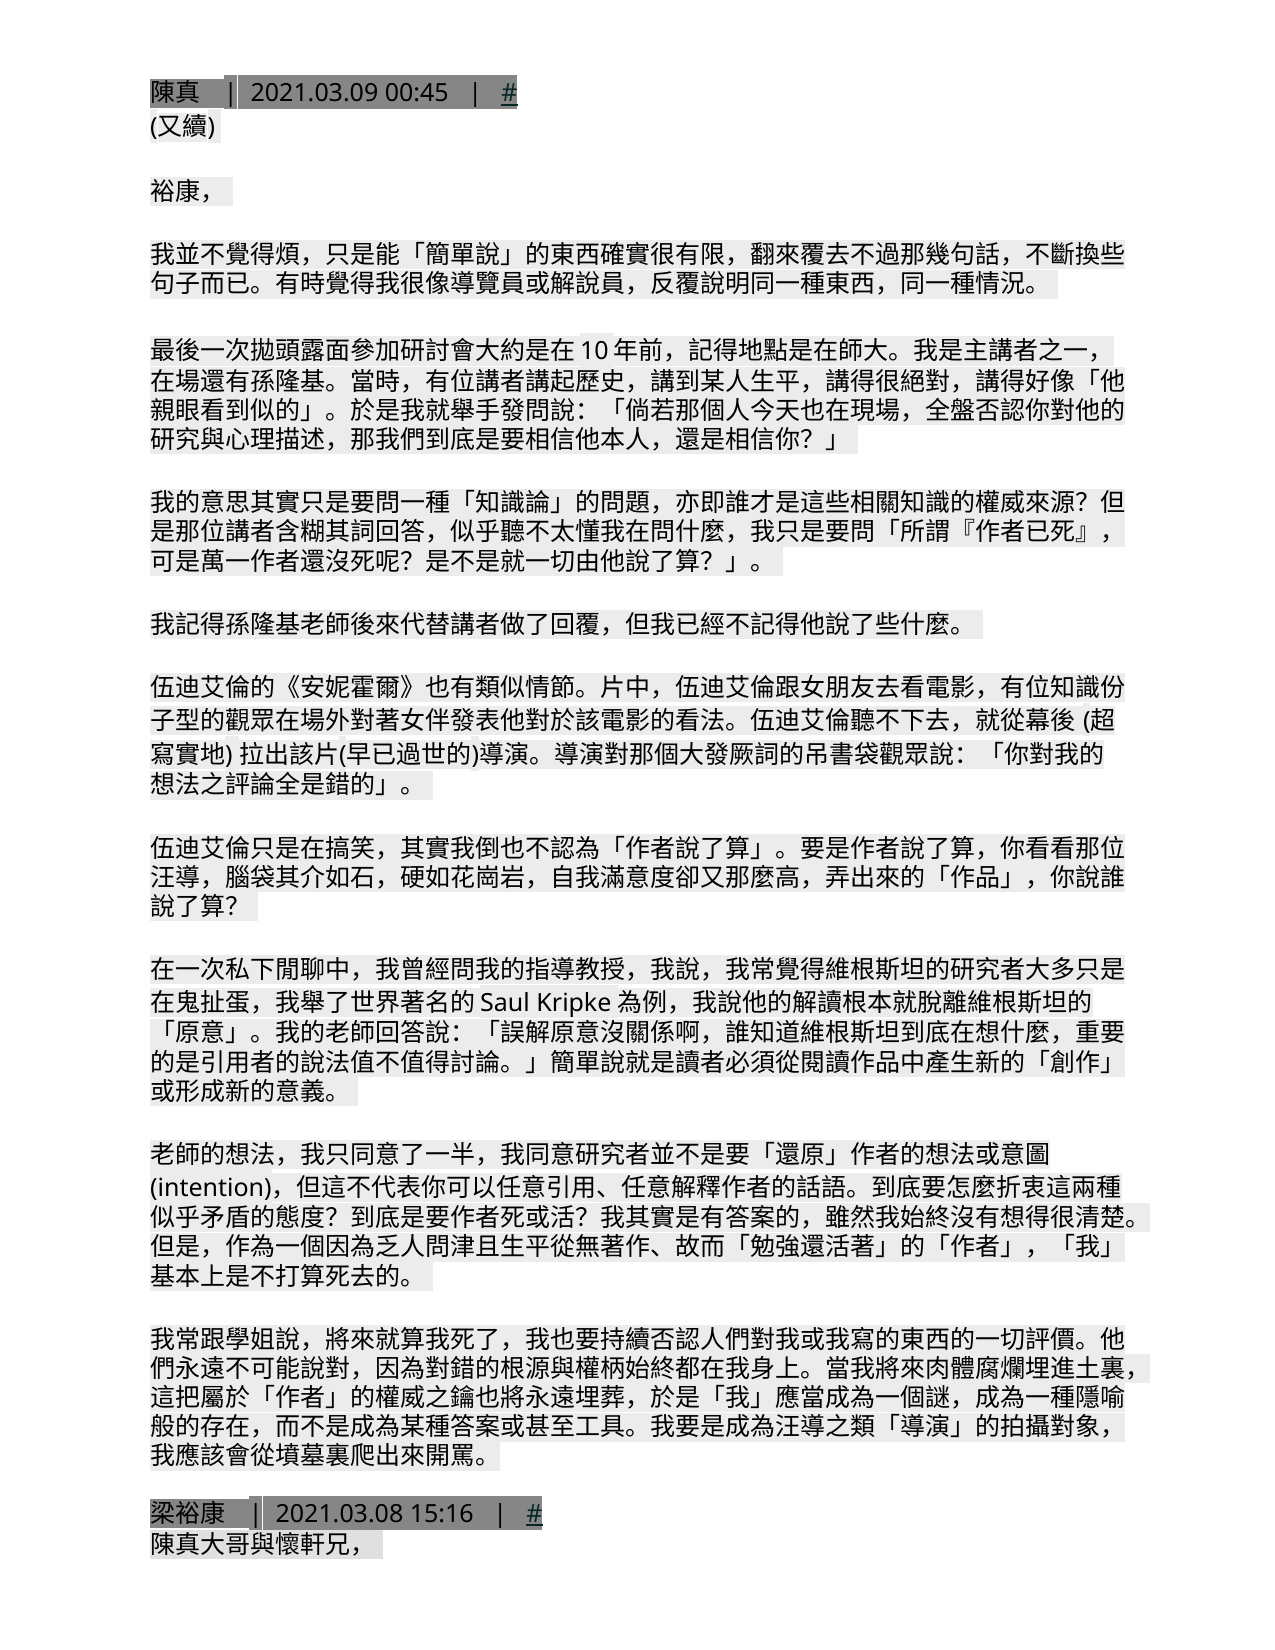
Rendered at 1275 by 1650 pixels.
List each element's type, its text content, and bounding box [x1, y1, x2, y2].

text 陳真大哥與懷軒兄， [150, 1530, 1125, 1559]
text 梁裕康 | 2021.03.08 15:16 | # [150, 1496, 1125, 1530]
text (又續) 裕康， 我並不覺得煩，只是能「簡單說」的東西確實很有限，翻來覆去不過那幾句話，不斷換些句子而已。有時覺得我很像導覽員或解說員，反覆說明同一種東西，同一種情況。 最後一次拋頭露面參加研討會大約是在10年前，記得地點是在師大。我是主講者之一，在場還有孫隆基。當時，有位講者講起歷史，講到某人生平，講得很絕對，講得好像「他親眼看到似的」。於是我就舉手發問說：「倘若那個人今天也在現場，全盤否認你對他的研究與心理描述，那我們到底是要相信他本人，還是相信你？」 我的意思其實只是要問一種「知識論」的問題，亦即誰才是這些相關知識的權威來源？但是那位講者含糊其詞回答，似乎聽不太懂我在問什麼，我只是要問「所謂『作者已死』，可是萬一作者還沒死呢？是不是就一切由他說了算？」。 我記得孫隆基老師後來代替講者做了回覆，但我已經不記得他說了些什麼。 伍迪艾倫的《安妮霍爾》也有類似情節。片中，伍迪艾倫跟女朋友去看電影，有位知識份子型的觀眾在場外對著女伴發表他對於該電影的看法。伍迪艾倫聽不下去，就從幕後 (超寫實地) 拉出該片(早已過世的)導演。導演對那個大發厥詞的吊書袋觀眾說：「你對我的想法之評論全是錯的」。 伍迪艾倫只是在搞笑，其實我倒也不認為「作者說了算」。要是作者說了算，你看看那位汪導，腦袋其介如石，硬如花崗岩，自我滿意度卻又那麼高，弄出來的「作品」，你說誰說了算？ 在一次私下閒聊中，我曾經問我的指導教授，我說，我常覺得維根斯坦的研究者大多只是在鬼扯蛋，我舉了世界著名的Saul Kripke 為例，我說他的解讀根本就脫離維根斯坦的「原意」。我的老師回答說：「誤解原意沒關係啊，誰知道維根斯坦到底在想什麼，重要的是引用者的說法值不值得討論。」簡單說就是讀者必須從閱讀作品中產生新的「創作」或形成新的意義。 老師的想法，我只同意了一半，我同意研究者並不是要「還原」作者的想法或意圖(intention)，但這不代表你可以任意引用、任意解釋作者的話語。到底要怎麼折衷這兩種似乎矛盾的態度？到底是要作者死或活？我其實是有答案的，雖然我始終沒有想得很清楚。但是，作為一個因為乏人問津且生平從無著作、故而「勉強還活著」的「作者」，「我」基本上是不打算死去的。 我常跟學姐說，將來就算我死了，我也要持續否認人們對我或我寫的東西的一切評價。他們永遠不可能說對，因為對錯的根源與權柄始終都在我身上。當我將來肉體腐爛埋進土裏，這把屬於「作者」的權威之鑰也將永遠埋葬，於是「我」應當成為一個謎，成為一種隱喻般的存在，而不是成為某種答案或甚至工具。我要是成為汪導之類「導演」的拍攝對象，我應該會從墳墓裏爬出來開罵。 [150, 109, 1125, 1471]
text 陳真 | 2021.03.09 00:45 | # [150, 75, 1125, 109]
